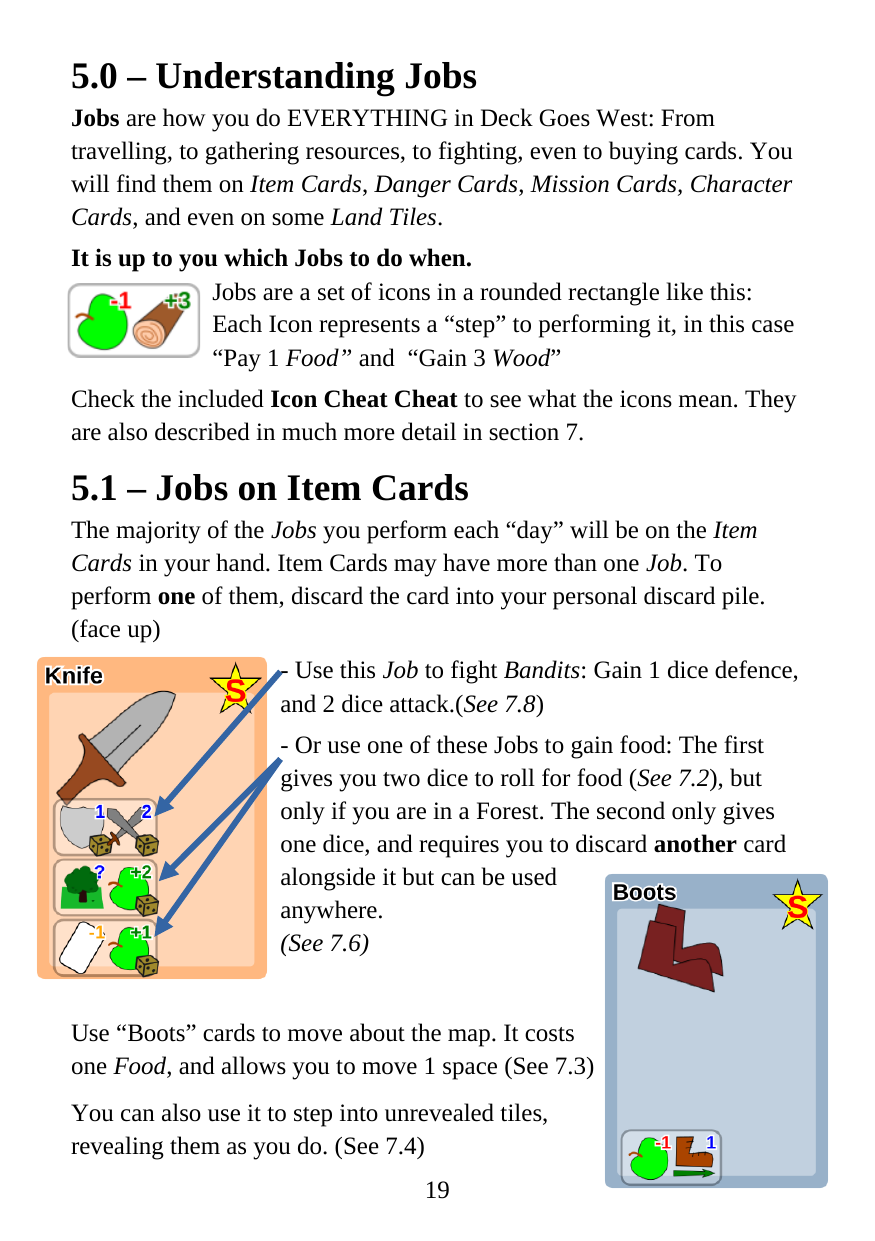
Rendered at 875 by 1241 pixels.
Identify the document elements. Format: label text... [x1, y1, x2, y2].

picture [35, 654, 269, 981]
text - Use this Job to fight Bandits: Gain 1 dice defence, and 2 dice attack.(See 7.8) [269, 656, 803, 717]
picture [602, 872, 830, 1190]
text The majority of the Jobs you perform each “day” will be on the Item Cards in your hand. Item Cards may have more than one Job. To perform one of them, discard the card into your personal discard pile. (face up) [71, 515, 803, 643]
subtitle 5.0 – Understanding Jobs [71, 53, 803, 96]
text You can also use it to step into unrevealed tiles, revealing them as you do. (See 7.4) [71, 1098, 602, 1160]
subtitle 5.1 – Jobs on Item Cards [71, 465, 803, 508]
text - Or use one of these Jobs to gain food: The first gives you two dice to roll for food (See 7.2), but only if you are in a Forest. The second only gives one dice, and requires you to discard another card alongside it but can be used anywhere. (See 7.6) [269, 730, 803, 957]
text Each Icon represents a “step” to performing it, in this case “Pay 1 Food” and “Gain 3 Wood” [71, 309, 803, 371]
picture [67, 283, 201, 358]
text Check the included Icon Cheat Cheat to see what the icons mean. They are also described in much more detail in section 7. [71, 384, 803, 446]
text It is up to you which Jobs to do when. [71, 243, 803, 272]
text Jobs are how you do EVERYTHING in Deck Goes West: From travelling, to gathering resources, to fighting, even to buying cards. You will find them on Item Cards, Danger Cards, Mission Cards, Character Cards, and even on some Land Tiles. [71, 103, 803, 231]
text Use “Boots” cards to move about the map. It costs one Food, and allows you to move 1 space (See 7.3) [71, 1018, 602, 1079]
text Jobs are a set of icons in a rounded rectangle like this: [71, 277, 803, 305]
